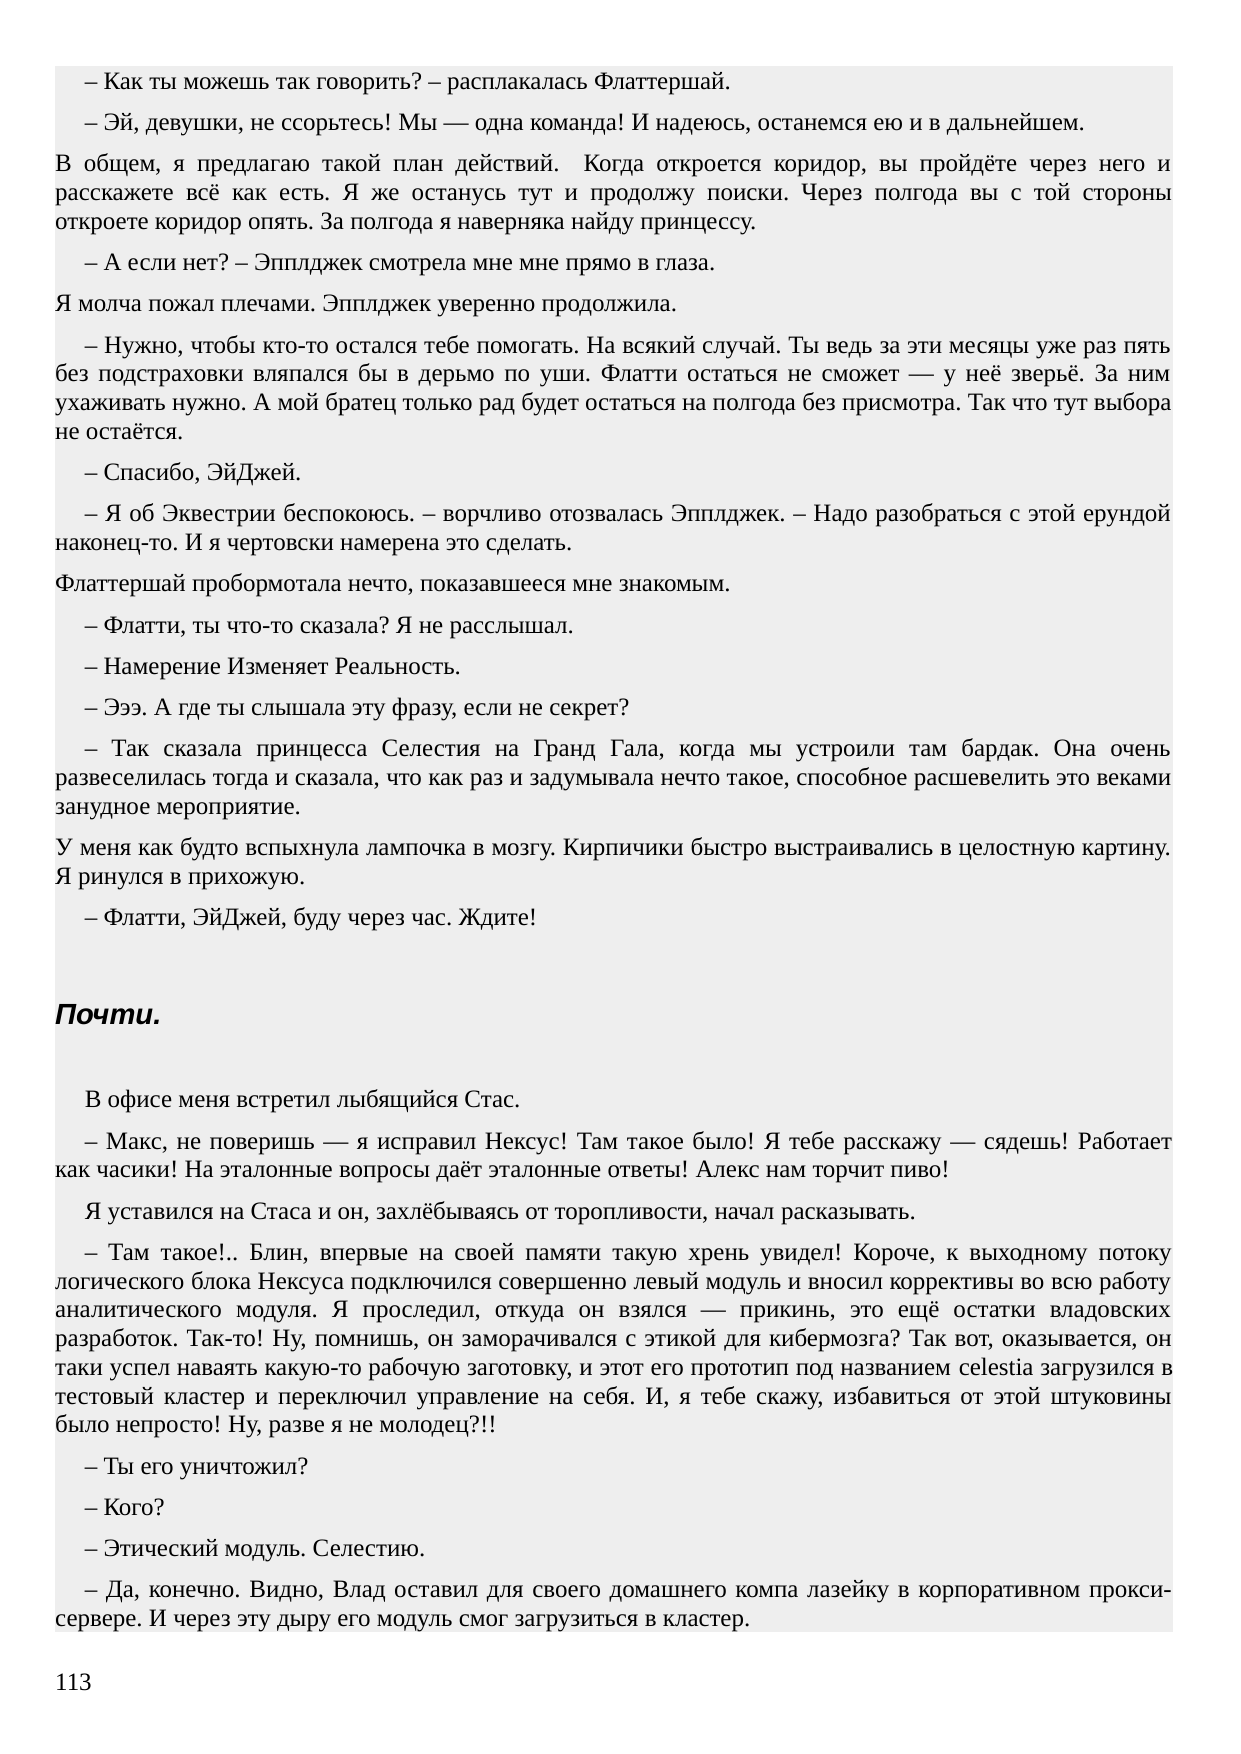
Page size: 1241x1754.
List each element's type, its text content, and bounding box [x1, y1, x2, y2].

text – Макс, не поверишь — я исправил Нексус! Там такое было! Я тебе расскажу — сядешь! Работает как часики! На эталонные вопросы даёт эталонные ответы! Алекс нам торчит пиво! [55, 1126, 1173, 1183]
text – Так сказала принцесса Селестия на Гранд Гала, когда мы устроили там бардак. Она очень развеселилась тогда и сказала, что как раз и задумывала нечто такое, способное расшевелить это веками занудное мероприятие. [55, 733, 1173, 820]
text – Я об Эквестрии беспокоюсь. – ворчливо отозвалась Эпплджек. – Надо разобраться с этой ерундой наконец-то. И я чертовски намерена это сделать. [55, 498, 1173, 556]
text – Кого? [55, 1492, 1173, 1521]
list Я молча пожал плечами. Эпплджек уверенно продолжила. [55, 288, 1173, 317]
text – Флатти, ЭйДжей, буду через час. Ждите! [55, 902, 1173, 931]
text – Как ты можешь так говорить? – расплакалась Флаттершай. [55, 66, 1173, 95]
text – Да, конечно. Видно, Влад оставил для своего домашнего компа лазейку в корпоративном прокси-сервере. И через эту дыру его модуль смог загрузиться в кластер. [55, 1574, 1173, 1632]
text – А если нет? – Эпплджек смотрела мне мне прямо в глаза. [55, 247, 1173, 276]
list Флаттершай пробормотала нечто, показавшееся мне знакомым. [55, 568, 1173, 597]
text – Ты его уничтожил? [55, 1451, 1173, 1479]
list У меня как будто вспыхнула лампочка в мозгу. Кирпичики быстро выстраивались в целостную картину. Я ринулся в прихожую. [55, 832, 1173, 890]
text – Нужно, чтобы кто-то остался тебе помогать. На всякий случай. Ты ведь за эти месяцы уже раз пять без подстраховки вляпался бы в дерьмо по уши. Флатти остаться не сможет — у неё зверьё. За ним ухаживать нужно. А мой братец только рад будет остаться на полгода без присмотра. Так что тут выбора не остаётся. [55, 330, 1173, 445]
subtitle Почти. [55, 997, 1173, 1031]
text – Эй, девушки, не ссорьтесь! Мы — одна команда! И надеюсь, останемся ею и в дальнейшем. [55, 107, 1173, 136]
text Я уставился на Стаса и он, захлёбываясь от торопливости, начал расказывать. [55, 1196, 1173, 1224]
text – Там такое!.. Блин, впервые на своей памяти такую хрень увидел! Короче, к выходному потоку логического блока Нексуса подключился совершенно левый модуль и вносил коррективы во всю работу аналитического модуля. Я проследил, откуда он взялся — прикинь, это ещё остатки владовских разработок. Так-то! Ну, помнишь, он заморачивался с этикой для кибермозга? Так вот, оказывается, он таки успел наваять какую-то рабочую заготовку, и этот его прототип под названием celestia загрузился в тестовый кластер и переключил управление на себя. И, я тебе скажу, избавиться от этой штуковины было непросто! Ну, разве я не молодец?!! [55, 1237, 1173, 1438]
text – Флатти, ты что-то сказала? Я не расслышал. [55, 610, 1173, 638]
list В общем, я предлагаю такой план действий. Когда откроется коридор, вы пройдёте через него и расскажете всё как есть. Я же останусь тут и продолжу поиски. Через полгода вы с той стороны откроете коридор опять. За полгода я наверняка найду принцессу. [55, 148, 1173, 235]
text – Этический модуль. Селестию. [55, 1533, 1173, 1562]
text – Спасибо, ЭйДжей. [55, 457, 1173, 486]
text В офисе меня встретил лыбящийся Стас. [55, 1084, 1173, 1113]
text – Эээ. А где ты слышала эту фразу, если не секрет? [55, 692, 1173, 721]
text – Намерение Изменяет Реальность. [55, 651, 1173, 680]
